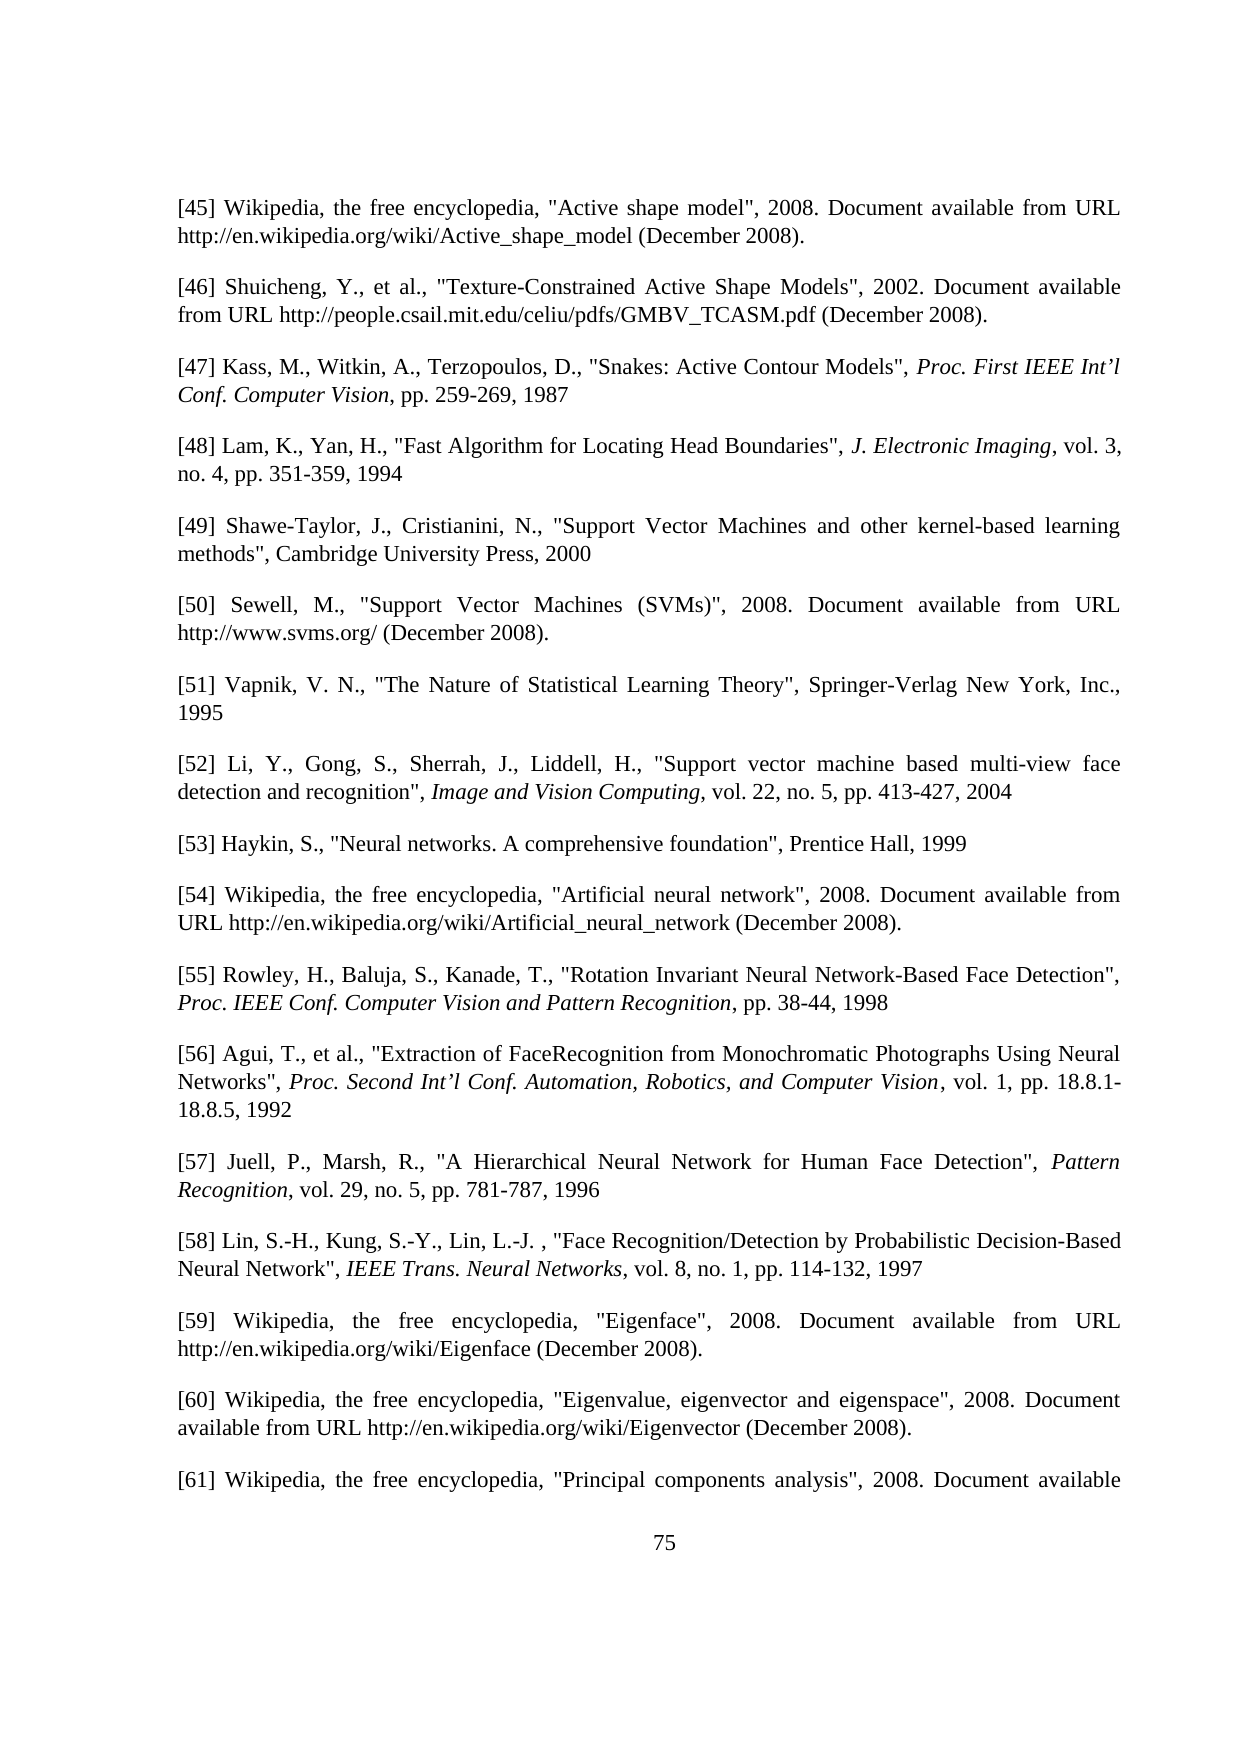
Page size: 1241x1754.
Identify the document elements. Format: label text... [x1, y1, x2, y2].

text [61] Wikipedia, the free encyclopedia, "Principal components analysis", 2008. Document available [177, 1467, 1122, 1492]
text [57] Juell, P., Marsh, R., "A Hierarchical Neural Network for Human Face Detection", Pattern Recognition, vol. 29, no. 5, pp. 781-787, 1996 [177, 1149, 1122, 1202]
text [53] Haykin, S., "Neural networks. A comprehensive foundation", Prentice Hall, 1999 [177, 831, 1122, 856]
text [48] Lam, K., Yan, H., "Fast Algorithm for Locating Head Boundaries", J. Electronic Imaging, vol. 3, no. 4, pp. 351-359, 1994 [177, 433, 1122, 487]
text [51] Vapnik, V. N., "The Nature of Statistical Learning Theory", Springer-Verlag New York, Inc., 1995 [177, 672, 1122, 725]
text [60] Wikipedia, the free encyclopedia, "Eigenvalue, eigenvector and eigenspace", 2008. Document available from URL http://en.wikipedia.org/wiki/Eigenvector (December 2008). [177, 1387, 1122, 1440]
text [55] Rowley, H., Baluja, S., Kanade, T., "Rotation Invariant Neural Network-Based Face Detection", Proc. IEEE Conf. Computer Vision and Pattern Recognition, pp. 38-44, 1998 [177, 962, 1122, 1015]
text [49] Shawe-Taylor, J., Cristianini, N., "Support Vector Machines and other kernel-based learning methods", Cambridge University Press, 2000 [177, 513, 1122, 566]
text [52] Li, Y., Gong, S., Sherrah, J., Liddell, H., "Support vector machine based multi-view face detection and recognition", Image and Vision Computing, vol. 22, no. 5, pp. 413-427, 2004 [177, 751, 1122, 804]
text [59] Wikipedia, the free encyclopedia, "Eigenface", 2008. Document available from URL http://en.wikipedia.org/wiki/Eigenface (December 2008). [177, 1308, 1122, 1361]
text [45] Wikipedia, the free encyclopedia, "Active shape model", 2008. Document available from URL http://en.wikipedia.org/wiki/Active_shape_model (December 2008). [177, 195, 1122, 248]
text [47] Kass, M., Witkin, A., Terzopoulos, D., "Snakes: Active Contour Models", Proc. First IEEE Int’l Conf. Computer Vision, pp. 259-269, 1987 [177, 354, 1122, 407]
text [56] Agui, T., et al., "Extraction of FaceRecognition from Monochromatic Photographs Using Neural Networks", Proc. Second Int’l Conf. Automation, Robotics, and Computer Vision, vol. 1, pp. 18.8.1-18.8.5, 1992 [177, 1041, 1122, 1122]
text [50] Sewell, M., "Support Vector Machines (SVMs)", 2008. Document available from URL http://www.svms.org/ (December 2008). [177, 592, 1122, 646]
text [46] Shuicheng, Y., et al., "Texture-Constrained Active Shape Models", 2002. Document available from URL http://people.csail.mit.edu/celiu/pdfs/GMBV_TCASM.pdf (December 2008). [177, 274, 1122, 328]
text [58] Lin, S.-H., Kung, S.-Y., Lin, L.-J. , "Face Recognition/Detection by Probabilistic Decision-Based Neural Network", IEEE Trans. Neural Networks, vol. 8, no. 1, pp. 114-132, 1997 [177, 1228, 1122, 1281]
text [54] Wikipedia, the free encyclopedia, "Artificial neural network", 2008. Document available from URL http://en.wikipedia.org/wiki/Artificial_neural_network (December 2008). [177, 882, 1122, 936]
